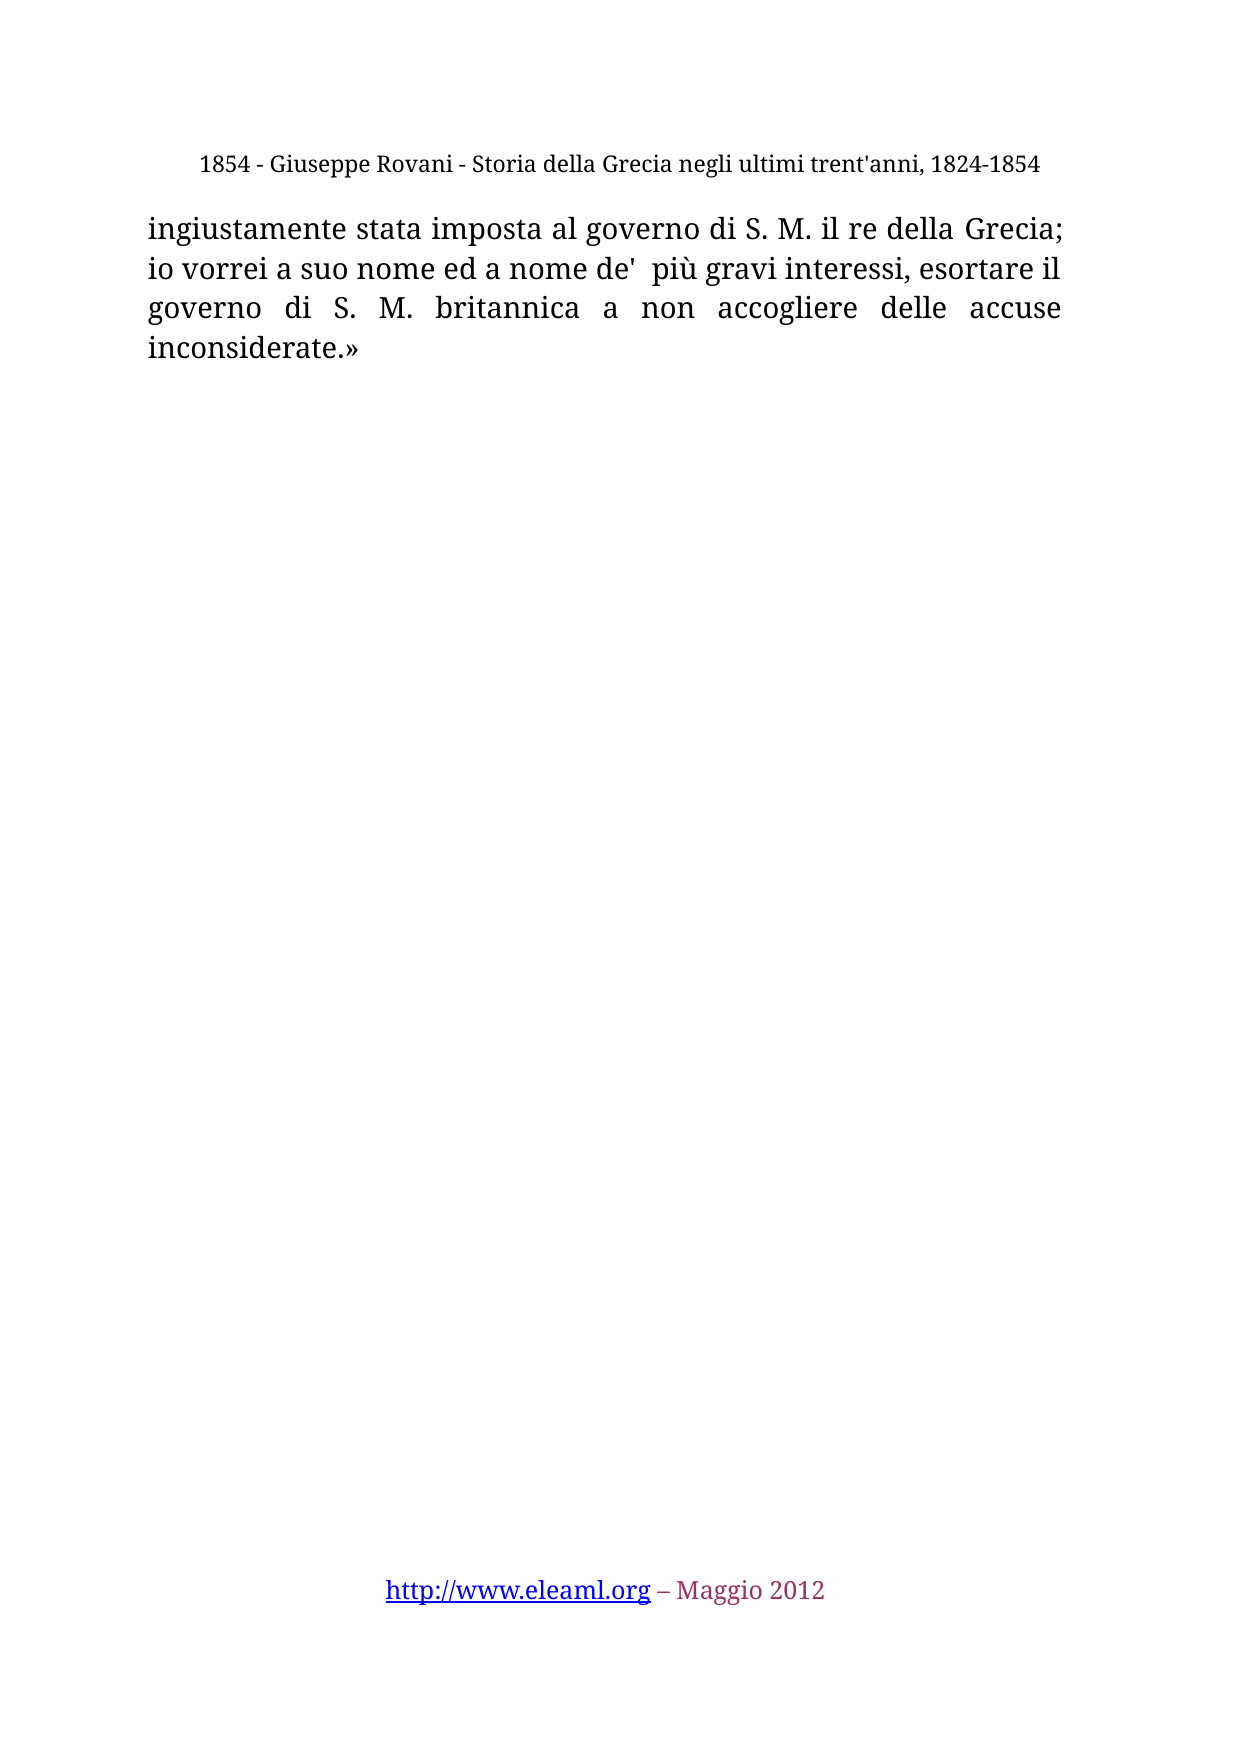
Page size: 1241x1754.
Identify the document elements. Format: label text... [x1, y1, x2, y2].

text ingiustamente stata imposta al governo di S. M. il re della Grecia; io vorrei a suo nome ed a nome de' più gravi interessi, esortare il governo di S. M. britannica a non accogliere delle accuse inconsiderate.» [148, 208, 1063, 367]
